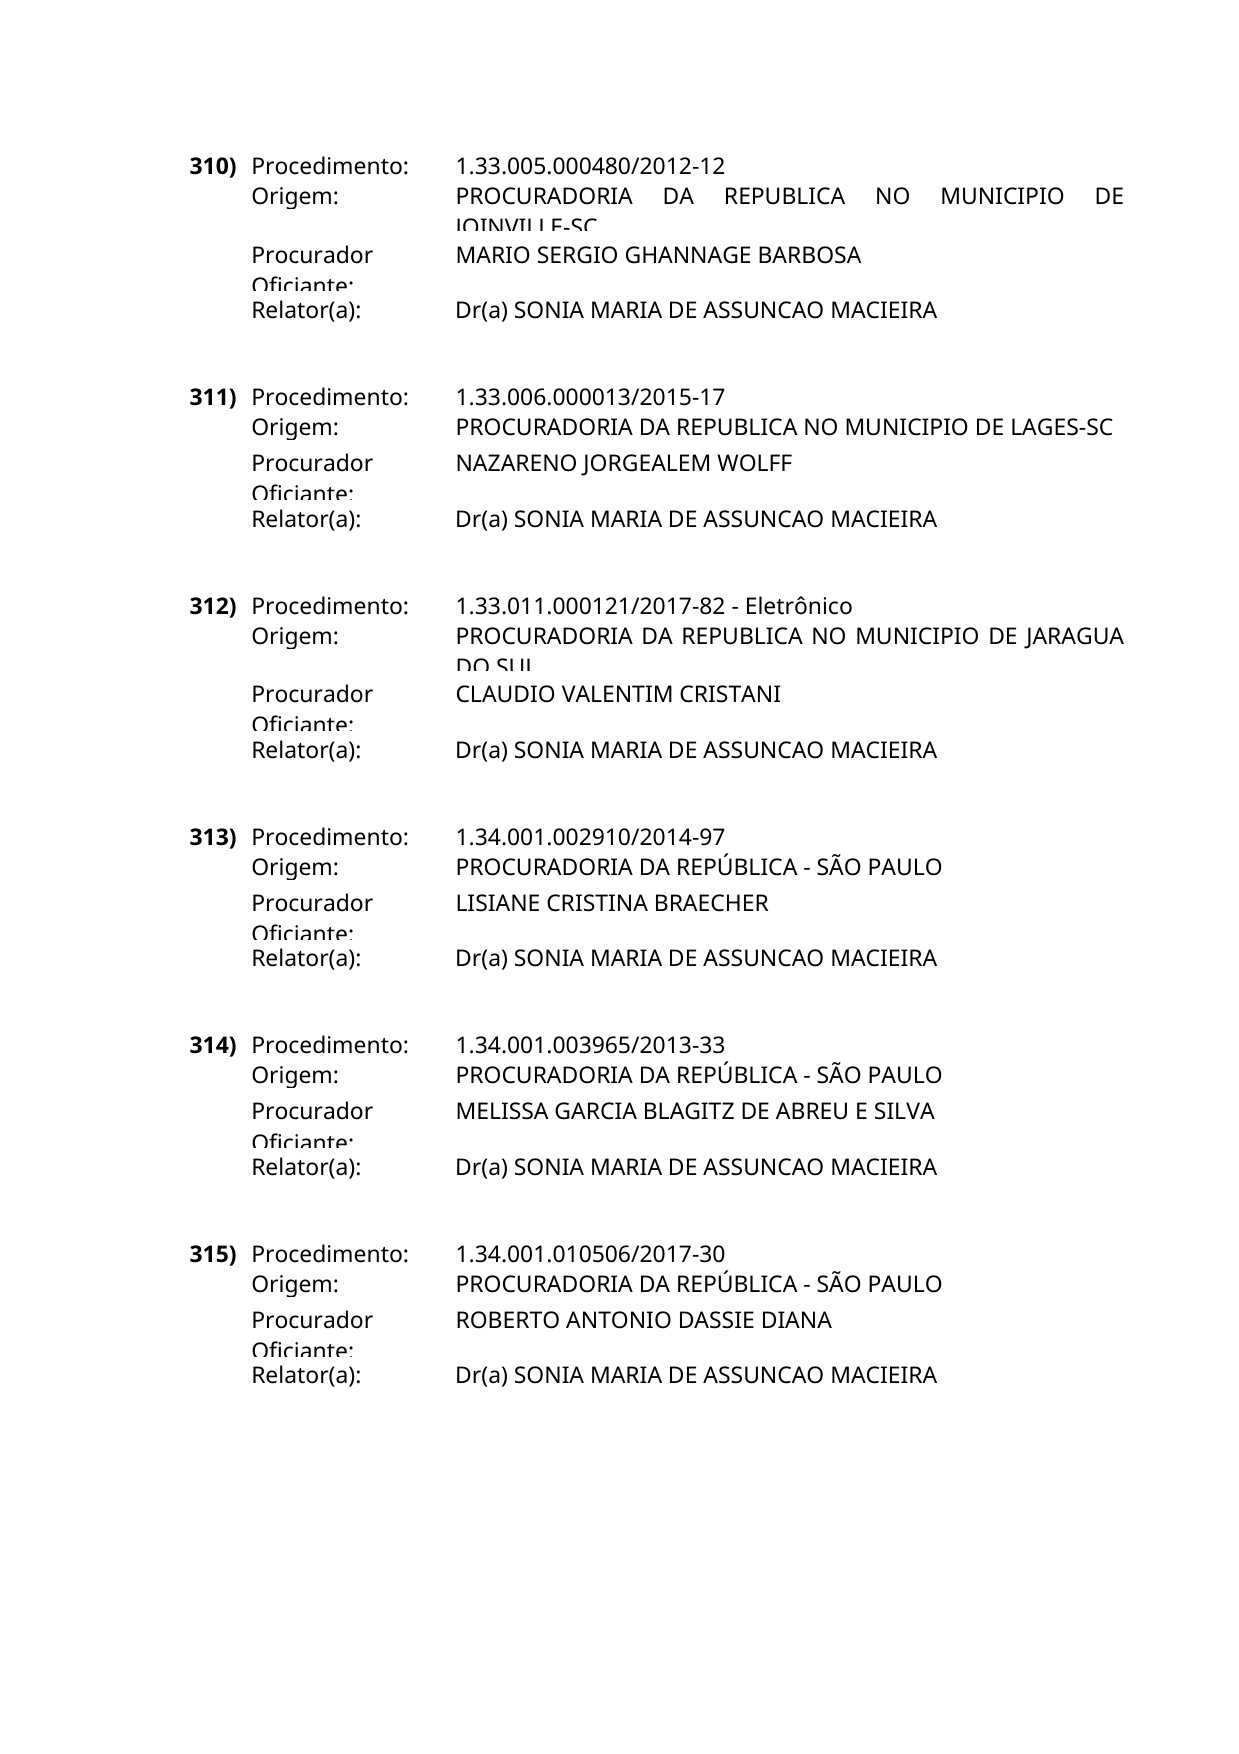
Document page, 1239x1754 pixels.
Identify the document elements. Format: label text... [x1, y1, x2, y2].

table_cell Procedimento: [251, 1238, 455, 1266]
table_cell [455, 231, 1124, 238]
table_cell [189, 648, 251, 671]
table_cell [0, 381, 189, 409]
table_cell [251, 764, 455, 821]
table_cell [455, 764, 1124, 821]
table_cell [455, 324, 1124, 381]
table_cell NAZARENO JORGEALEM WOLFF [455, 447, 1124, 498]
table_cell 1.34.001.002910/2014-97 [455, 821, 1124, 849]
table_cell [0, 447, 189, 498]
table_cell PROCURADORIA DA REPUBLICA NO MUNICIPIO DE JARAGUA DO SUL [455, 620, 1124, 671]
table_cell [1125, 764, 1239, 821]
table_cell 1.34.001.003965/2013-33 [455, 1029, 1124, 1058]
table_cell [251, 648, 455, 671]
table_cell [1125, 1268, 1239, 1296]
table_cell [455, 879, 1124, 887]
table_cell [1125, 678, 1239, 729]
table_cell [1125, 209, 1239, 231]
table_cell [0, 879, 189, 887]
table_header Relator(a): [251, 1151, 455, 1179]
table_cell [189, 324, 251, 381]
table_cell [1125, 851, 1239, 879]
table_header Relator(a): [251, 942, 455, 971]
table_cell [0, 821, 189, 849]
table_cell [0, 150, 189, 178]
table_cell [251, 440, 455, 447]
table_cell [1125, 648, 1239, 671]
table_cell [1125, 180, 1239, 208]
table_cell [189, 503, 251, 533]
table_cell 314) [189, 1029, 251, 1058]
table_cell [1125, 231, 1239, 238]
table_cell [1125, 1296, 1239, 1304]
table_cell [0, 411, 189, 439]
table_cell [0, 942, 189, 972]
table_cell [1125, 440, 1239, 447]
table_cell [0, 1151, 189, 1181]
table_cell Procurador Oficiante: [251, 1095, 455, 1148]
table_cell PROCURADORIA DA REPÚBLICA - SÃO PAULO [455, 851, 1124, 879]
table_cell [189, 1088, 251, 1095]
table_header Dr(a) SONIA MARIA DE ASSUNCAO MACIEIRA [455, 294, 1122, 323]
table_cell [0, 1095, 189, 1146]
table_cell [1125, 1238, 1239, 1266]
table_cell [1125, 1359, 1239, 1389]
table_cell [251, 879, 455, 887]
table_cell [1125, 324, 1239, 381]
table_cell [455, 440, 1124, 447]
table_cell [189, 851, 251, 879]
table_cell Procedimento: [251, 381, 455, 409]
table_cell [0, 1029, 189, 1058]
table_cell [189, 1059, 251, 1088]
table_header Dr(a) SONIA MARIA DE ASSUNCAO MACIEIRA [455, 734, 1122, 762]
table_cell [189, 239, 251, 289]
table_cell [455, 1296, 1124, 1304]
table_header Dr(a) SONIA MARIA DE ASSUNCAO MACIEIRA [455, 1359, 1122, 1388]
table_cell CLAUDIO VALENTIM CRISTANI [455, 678, 1124, 729]
table_cell Origem: [251, 1268, 455, 1296]
table_cell [0, 231, 189, 238]
table_cell [0, 1088, 189, 1095]
table_cell [189, 678, 251, 729]
table_cell PROCURADORIA DA REPUBLICA NO MUNICIPIO DE LAGES-SC [455, 411, 1124, 439]
table_header Dr(a) SONIA MARIA DE ASSUNCAO MACIEIRA [455, 503, 1122, 531]
table_cell Origem: [251, 1059, 455, 1088]
table_cell [189, 294, 251, 324]
table_cell [1125, 821, 1239, 849]
table_cell 310) [189, 150, 251, 178]
table_cell 1.33.011.000121/2017-82 - Eletrônico [455, 590, 1124, 618]
table_cell [0, 1359, 189, 1389]
table_cell [251, 1181, 455, 1238]
table_header Relator(a): [251, 503, 455, 531]
table_cell [189, 1359, 251, 1389]
table_cell [455, 1088, 1124, 1095]
table_cell 315) [189, 1238, 251, 1266]
table_cell [189, 972, 251, 1029]
table_cell Procedimento: [251, 821, 455, 849]
table_cell Procurador Oficiante: [251, 1304, 455, 1356]
table_cell [455, 671, 1124, 678]
table_cell Procurador Oficiante: [251, 239, 455, 291]
table_cell [189, 1304, 251, 1355]
table_cell [0, 887, 189, 938]
table_cell Procurador Oficiante: [251, 887, 455, 939]
table_cell [189, 887, 251, 938]
table_cell [0, 972, 189, 1029]
table_cell PROCURADORIA DA REPUBLICA NO MUNICIPIO DE JOINVILLE-SC [455, 180, 1124, 231]
table_cell [189, 1296, 251, 1304]
table_cell [0, 1304, 189, 1355]
table_cell [455, 1181, 1124, 1238]
table_cell [0, 734, 189, 764]
table_cell 1.33.006.000013/2015-17 [455, 381, 1124, 409]
table_cell [1125, 381, 1239, 409]
table_cell [1125, 239, 1239, 289]
table_header [251, 0, 455, 150]
table_cell [1125, 1059, 1239, 1088]
table_cell [0, 533, 189, 589]
table_cell [0, 294, 189, 324]
table_cell [189, 209, 251, 231]
table_cell [455, 972, 1124, 1029]
table_cell Origem: [251, 851, 455, 879]
table_cell [189, 671, 251, 678]
table_cell Procedimento: [251, 1029, 455, 1058]
table_cell MELISSA GARCIA BLAGITZ DE ABREU E SILVA [455, 1095, 1124, 1146]
table_header Relator(a): [251, 734, 455, 762]
table_cell [1125, 447, 1239, 498]
table_cell PROCURADORIA DA REPÚBLICA - SÃO PAULO [455, 1059, 1124, 1088]
table_cell Procurador Oficiante: [251, 447, 455, 499]
table_cell [189, 1095, 251, 1146]
table_cell [0, 590, 189, 618]
table_cell [1125, 533, 1239, 589]
table_cell [0, 1181, 189, 1238]
table_cell [189, 180, 251, 208]
table_cell [189, 440, 251, 447]
table_cell [1125, 294, 1239, 324]
table_cell [1125, 734, 1239, 764]
table_cell 1.34.001.010506/2017-30 [455, 1238, 1124, 1266]
table_cell 313) [189, 821, 251, 849]
table_cell [189, 764, 251, 821]
table_cell [251, 972, 455, 1029]
table_cell [0, 239, 189, 289]
table_header [189, 0, 251, 150]
table_header [1125, 0, 1239, 150]
table_header [0, 0, 189, 150]
table_cell [1125, 1151, 1239, 1181]
table_cell [1125, 1304, 1239, 1355]
table_cell [1125, 590, 1239, 618]
table_cell PROCURADORIA DA REPÚBLICA - SÃO PAULO [455, 1268, 1124, 1296]
table_cell ROBERTO ANTONIO DASSIE DIANA [455, 1304, 1124, 1355]
table_cell [189, 533, 251, 589]
table_header Dr(a) SONIA MARIA DE ASSUNCAO MACIEIRA [455, 1151, 1122, 1179]
table_cell Procurador Oficiante: [251, 678, 455, 731]
table_cell [189, 734, 251, 764]
table_header Dr(a) SONIA MARIA DE ASSUNCAO MACIEIRA [455, 942, 1122, 971]
table_cell [1125, 1181, 1239, 1238]
table_cell [251, 671, 455, 678]
table_cell [251, 231, 455, 238]
table_cell [0, 209, 189, 231]
table_cell [0, 764, 189, 821]
table_cell [1125, 972, 1239, 1029]
table_cell [189, 1268, 251, 1296]
table_cell Origem: [251, 411, 455, 439]
table_cell [189, 879, 251, 887]
table_cell [189, 1151, 251, 1181]
table_cell 312) [189, 590, 251, 618]
table_cell [189, 620, 251, 648]
table_cell [0, 1268, 189, 1296]
table_cell [1125, 1095, 1239, 1146]
table_cell [251, 1296, 455, 1304]
table_cell [1125, 879, 1239, 887]
table_cell [0, 620, 189, 648]
table_cell Procedimento: [251, 150, 455, 178]
table_header Relator(a): [251, 294, 455, 323]
table_cell [251, 1088, 455, 1095]
table_cell Origem: [251, 180, 455, 208]
table_cell [189, 447, 251, 498]
table_cell [189, 1181, 251, 1238]
table_cell Procedimento: [251, 590, 455, 618]
table_cell [1125, 411, 1239, 439]
table_cell [251, 209, 455, 231]
table_cell LISIANE CRISTINA BRAECHER [455, 887, 1124, 938]
table_cell [1125, 620, 1239, 648]
table_cell [1125, 671, 1239, 678]
table_header Relator(a): [251, 1359, 455, 1388]
table_cell [251, 533, 455, 589]
table_cell [0, 671, 189, 678]
table_cell [1125, 942, 1239, 972]
table_cell [1125, 1088, 1239, 1095]
table_cell [0, 1296, 189, 1304]
table_cell [1125, 887, 1239, 938]
table_cell [1125, 1029, 1239, 1058]
table_cell 1.33.005.000480/2012-12 [455, 150, 1124, 178]
table_cell [0, 1059, 189, 1088]
table_cell [0, 648, 189, 671]
table_cell [0, 180, 189, 208]
table_cell [251, 324, 455, 381]
table_header [455, 0, 1124, 150]
table_cell [0, 1238, 189, 1266]
table_cell [0, 503, 189, 533]
table_cell 311) [189, 381, 251, 409]
table_cell [0, 324, 189, 381]
table_cell [1125, 150, 1239, 178]
table_cell [1125, 503, 1239, 533]
table_cell [189, 411, 251, 439]
table_cell Origem: [251, 620, 455, 648]
table_cell [455, 533, 1124, 589]
table_cell [0, 440, 189, 447]
table_cell [0, 678, 189, 729]
table_cell [189, 231, 251, 238]
table_cell [0, 851, 189, 879]
table_cell MARIO SERGIO GHANNAGE BARBOSA [455, 239, 1124, 289]
table_cell [189, 942, 251, 972]
